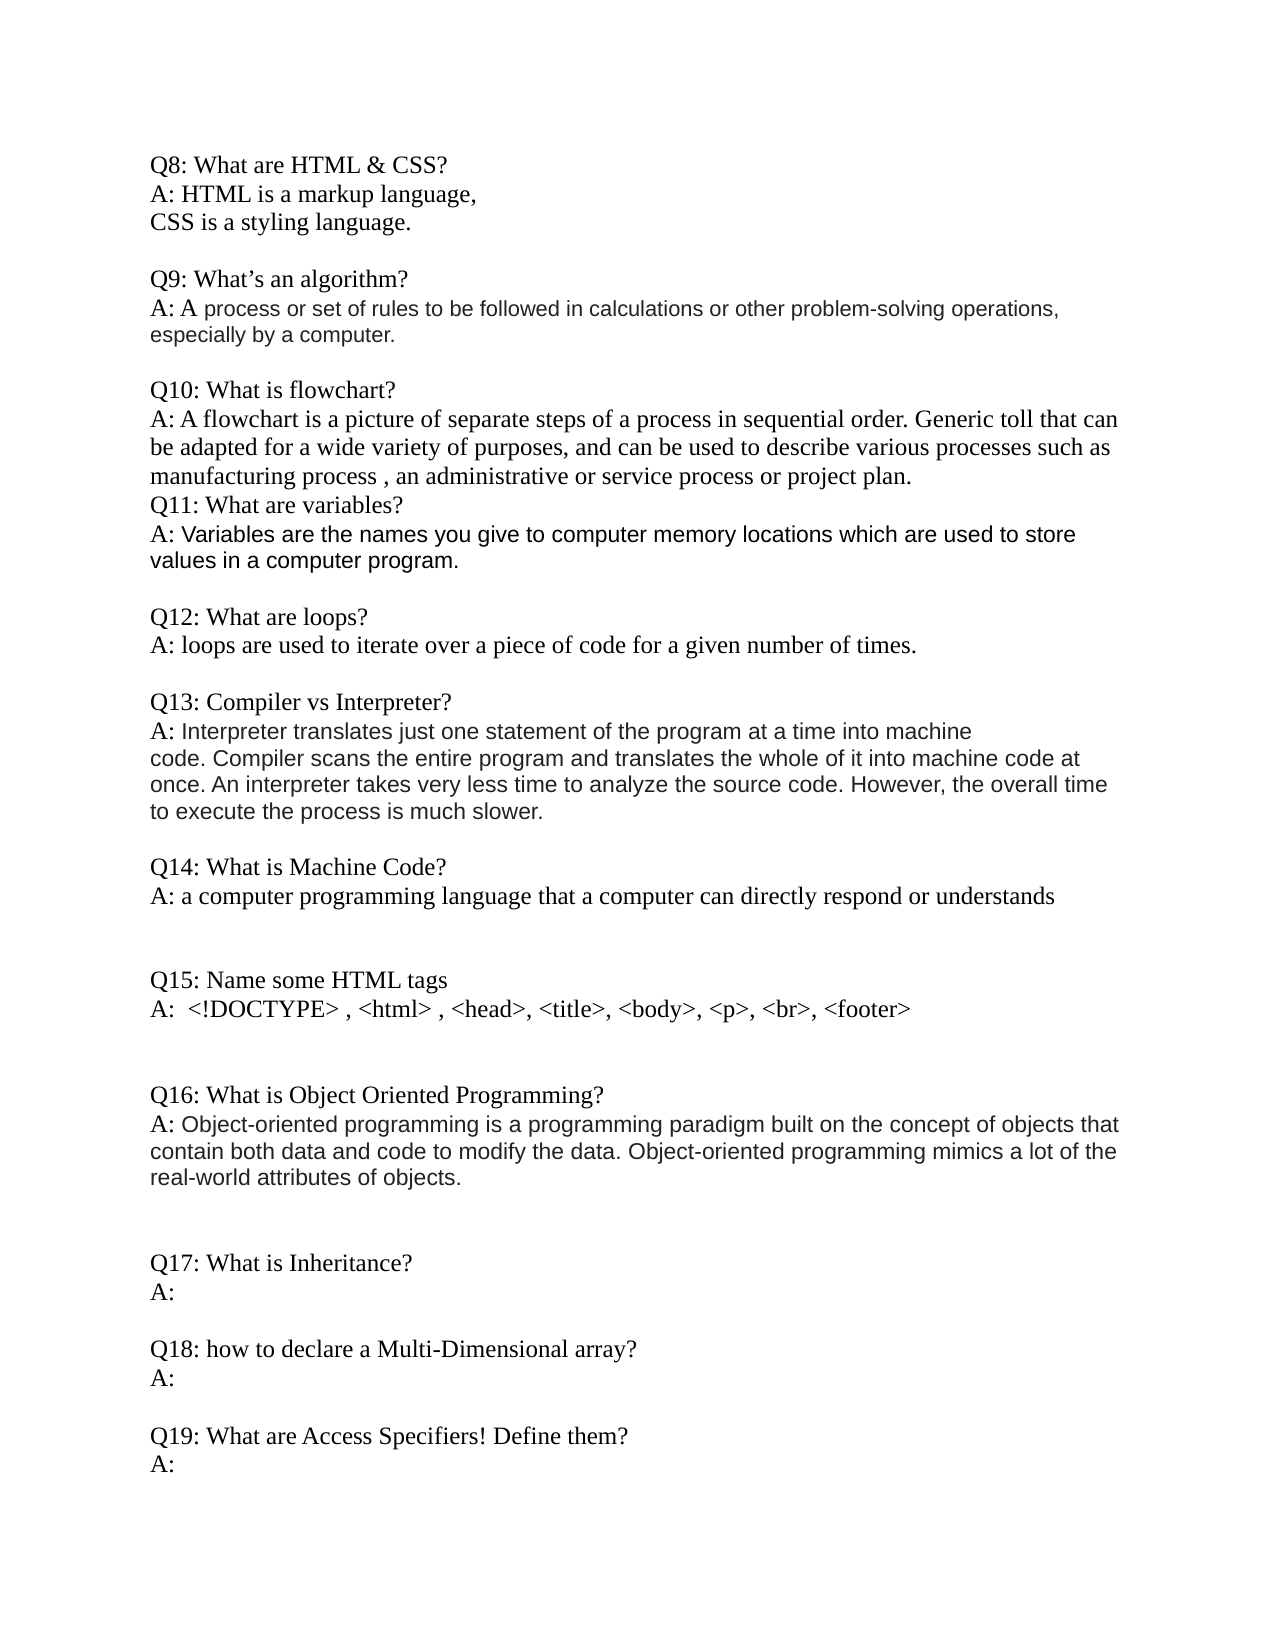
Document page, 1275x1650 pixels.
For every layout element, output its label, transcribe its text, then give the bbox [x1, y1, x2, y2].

text A: [150, 1363, 1125, 1392]
text Q10: What is flowchart? [150, 375, 1125, 404]
text A: Object-oriented programming is a programming paradigm built on the concept of objects that contain both data and code to modify the data. Object-oriented programming mimics a lot of the real-world attributes of objects. [150, 1109, 1125, 1191]
text Q19: What are Access Specifiers! Define them? [150, 1421, 1125, 1449]
text Q13: Compiler vs Interpreter? [150, 687, 1125, 716]
text Q8: What are HTML & CSS? [150, 150, 1125, 179]
text CSS is a styling language. [150, 207, 1125, 236]
text Q15: Name some HTML tags [150, 966, 1125, 994]
text A: A flowchart is a picture of separate steps of a process in sequential order. Generic toll that can be adapted for a wide variety of purposes, and can be used to describe various processes such as manufacturing process , an administrative or service process or project plan. [150, 404, 1125, 490]
text A: <!DOCTYPE> , <html> , <head>, <title>, <body>, <p>, <br>, <footer> [150, 994, 1125, 1023]
text Q9: What’s an algorithm? [150, 264, 1125, 293]
text A: a computer programming language that a computer can directly respond or understands [150, 881, 1125, 909]
text Q18: how to declare a Multi-Dimensional array? [150, 1334, 1125, 1363]
text Q12: What are loops? A: loops are used to iterate over a piece of code for a given number of times. [150, 602, 1125, 659]
text Q16: What is Object Oriented Programming? [150, 1081, 1125, 1109]
text A: [150, 1449, 1125, 1478]
text A: A process or set of rules to be followed in calculations or other problem-solving operations, especially by a computer. [150, 293, 1125, 347]
text Q11: What are variables? [150, 490, 1125, 519]
text A: Variables are the names you give to computer memory locations which are used to store values in a computer program. [150, 519, 1125, 574]
text Q14: What is Machine Code? [150, 852, 1125, 881]
text A: HTML is a markup language, [150, 179, 1125, 207]
text A: Interpreter translates just one statement of the program at a time into machine code. Compiler scans the entire program and translates the whole of it into machine code at once. An interpreter takes very less time to analyze the source code. However, the overall time to execute the process is much slower. [150, 716, 1125, 824]
text Q17: What is Inheritance? [150, 1248, 1125, 1277]
text A: [150, 1277, 1125, 1306]
